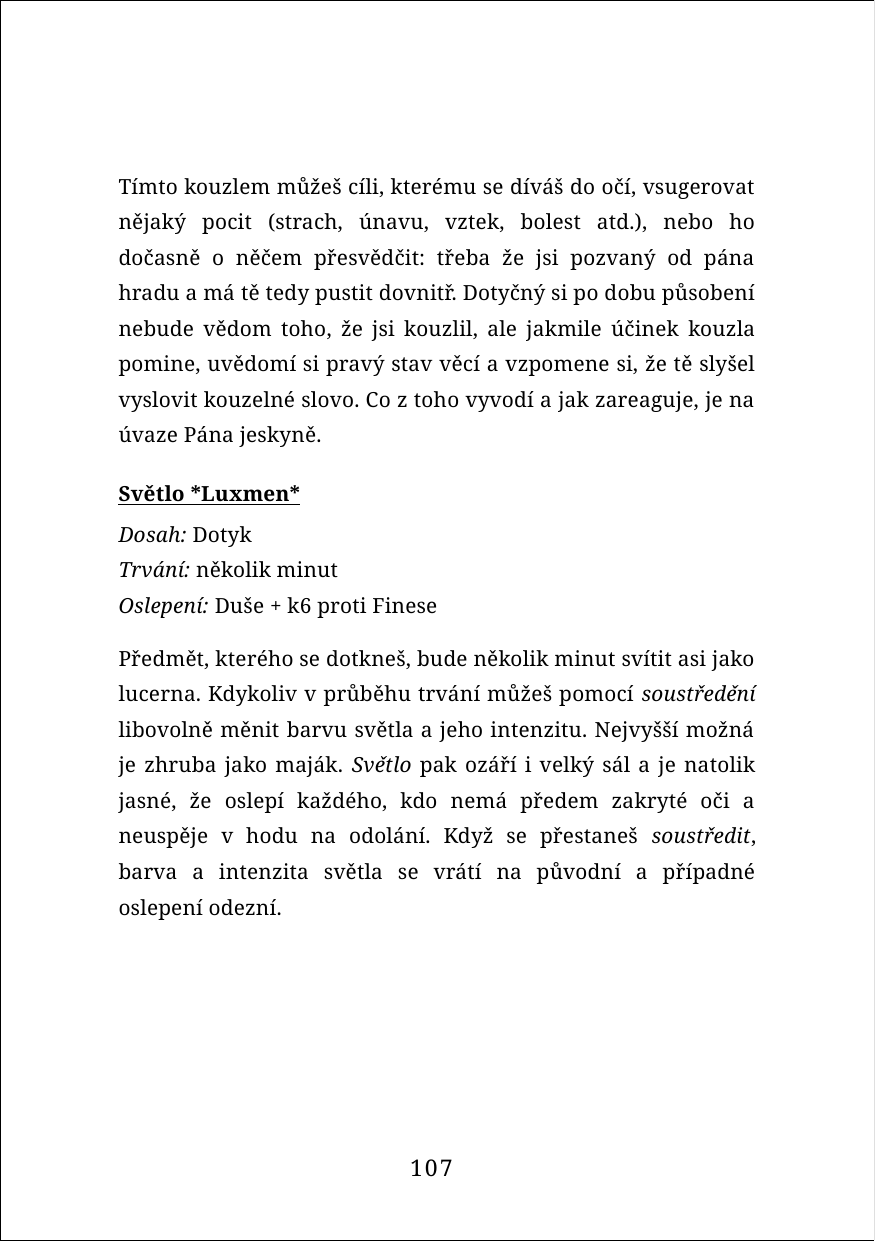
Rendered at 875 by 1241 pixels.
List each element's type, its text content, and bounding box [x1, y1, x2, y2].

text Tímto kouzlem můžeš cíli, kterému se díváš do očí, vsugerovat nějaký pocit (strach, únavu, vztek, bolest atd.), nebo ho dočasně o něčem přesvědčit: třeba že jsi pozvaný od pána hradu a má tě tedy pustit dovnitř. Dotyčný si po dobu působení nebude vědom toho, že jsi kouzlil, ale jakmile účinek kouzla pomine, uvědomí si pravý stav věcí a vzpomene si, že tě slyšel vyslovit kouzelné slovo. Co z toho vyvodí a jak zareaguje, je na úvaze Pána jeskyně. [118, 172, 756, 449]
subtitle Světlo *Luxmen* [118, 479, 756, 508]
text Dosah: Dotyk Trvání: několik minut Oslepení: Duše + k6 proti Finese [118, 520, 756, 619]
text Předmět, kterého se dotkneš, bude několik minut svítit asi jako lucerna. Kdykoliv v průběhu trvání můžeš pomocí soustředění libovolně měnit barvu světla a jeho intenzitu. Nejvyšší možná je zhruba jako maják. Světlo pak ozáří i velký sál a je natolik jasné, že oslepí každého, kdo nemá předem zakryté oči a neuspěje v hodu na odolání. Když se přestaneš soustředit, barva a intenzita světla se vrátí na původní a případné oslepení odezní. [118, 644, 756, 921]
